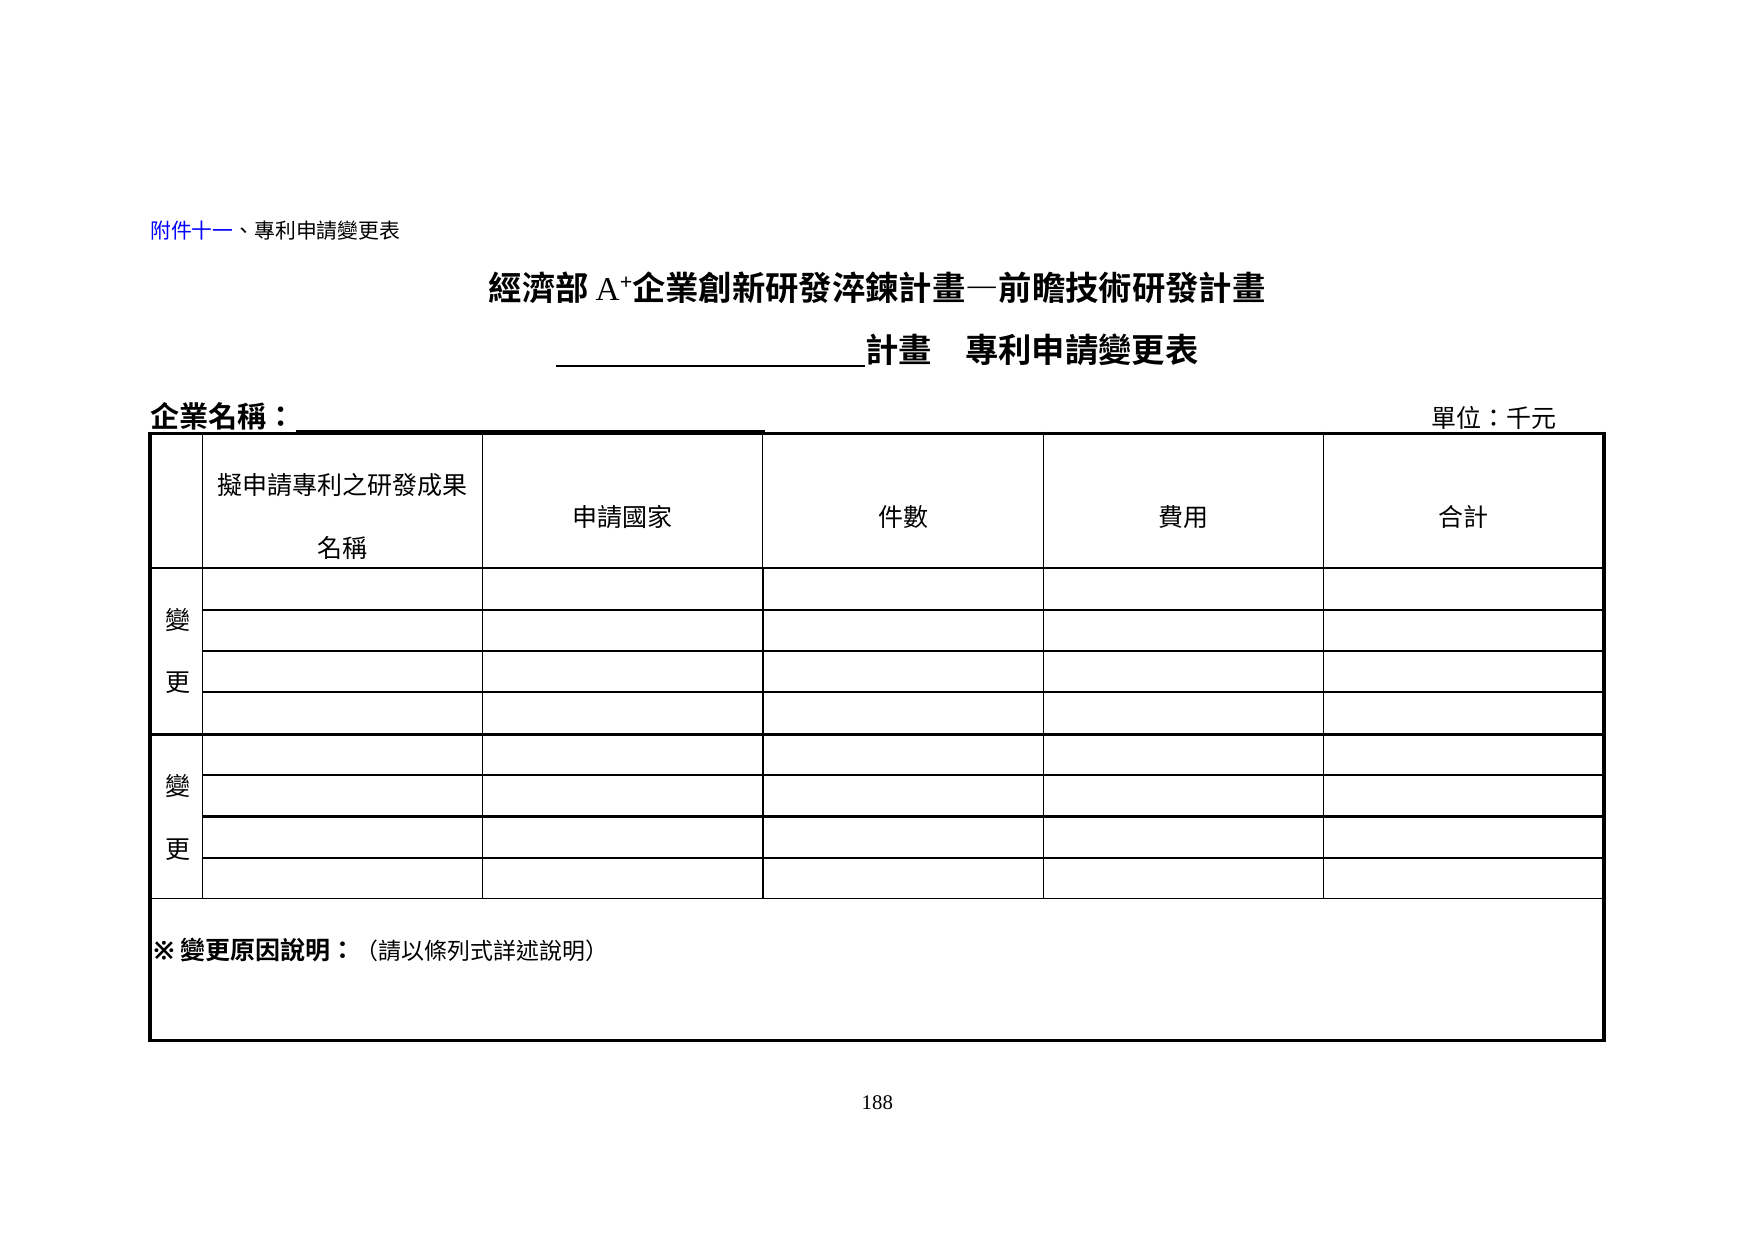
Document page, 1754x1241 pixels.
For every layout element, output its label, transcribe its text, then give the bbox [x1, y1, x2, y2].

table_header [152, 435, 202, 567]
table_cell [1044, 652, 1323, 691]
table_cell [483, 569, 762, 608]
table_cell [1324, 859, 1602, 898]
table_cell 變更後 [152, 736, 202, 898]
table_header 費用 [1044, 435, 1323, 567]
table_header 申請國家 [483, 435, 762, 567]
text 附件十一、專利申請變更表 [150, 214, 1604, 244]
table_cell 變更前 [152, 569, 202, 733]
table_cell [1324, 818, 1602, 857]
table_cell [1324, 736, 1602, 774]
table_cell [764, 569, 1043, 608]
table_cell [203, 652, 482, 691]
table_header 合計 [1324, 435, 1602, 567]
table_cell [1324, 776, 1602, 815]
table_header 擬申請專利之研發成果名稱 [203, 435, 482, 567]
table_cell [764, 859, 1043, 898]
text 經濟部A+企業創新研發淬鍊計畫—前瞻技術研發計畫 [150, 244, 1604, 307]
table_cell [483, 818, 762, 857]
table_cell [764, 611, 1043, 650]
table_cell [483, 859, 762, 898]
table_cell [483, 736, 762, 774]
table_cell [764, 693, 1043, 733]
table_cell [203, 736, 482, 774]
table_cell [483, 776, 762, 815]
table_cell [1324, 652, 1602, 691]
table_cell [1044, 859, 1323, 898]
table_cell [764, 736, 1043, 774]
table_cell [1044, 611, 1323, 650]
table_cell [1324, 611, 1602, 650]
table_cell [203, 611, 482, 650]
table_cell [1044, 736, 1323, 774]
text 企業名稱： 單位：千元 [150, 369, 1604, 432]
table_cell [483, 693, 762, 733]
table_cell [1044, 569, 1323, 608]
table_cell [203, 776, 482, 815]
table_cell [483, 652, 762, 691]
table_cell [1044, 693, 1323, 733]
text 計畫 專利申請變更表 [150, 307, 1604, 369]
table_cell [203, 569, 482, 608]
table_cell 合 計 [203, 693, 482, 733]
table_cell [483, 611, 762, 650]
table_cell [764, 776, 1043, 815]
table_header 件數 [763, 435, 1043, 567]
table_cell [1324, 569, 1602, 608]
table_cell [203, 818, 482, 857]
table_cell 合 計 [203, 859, 482, 898]
table_cell [1044, 776, 1323, 815]
table_cell ※ 變更原因說明：（請以條列式詳述說明） [152, 899, 1602, 1039]
table_cell [764, 652, 1043, 691]
table_cell [1324, 693, 1602, 733]
table_cell [764, 818, 1043, 857]
table_cell [1044, 818, 1323, 857]
